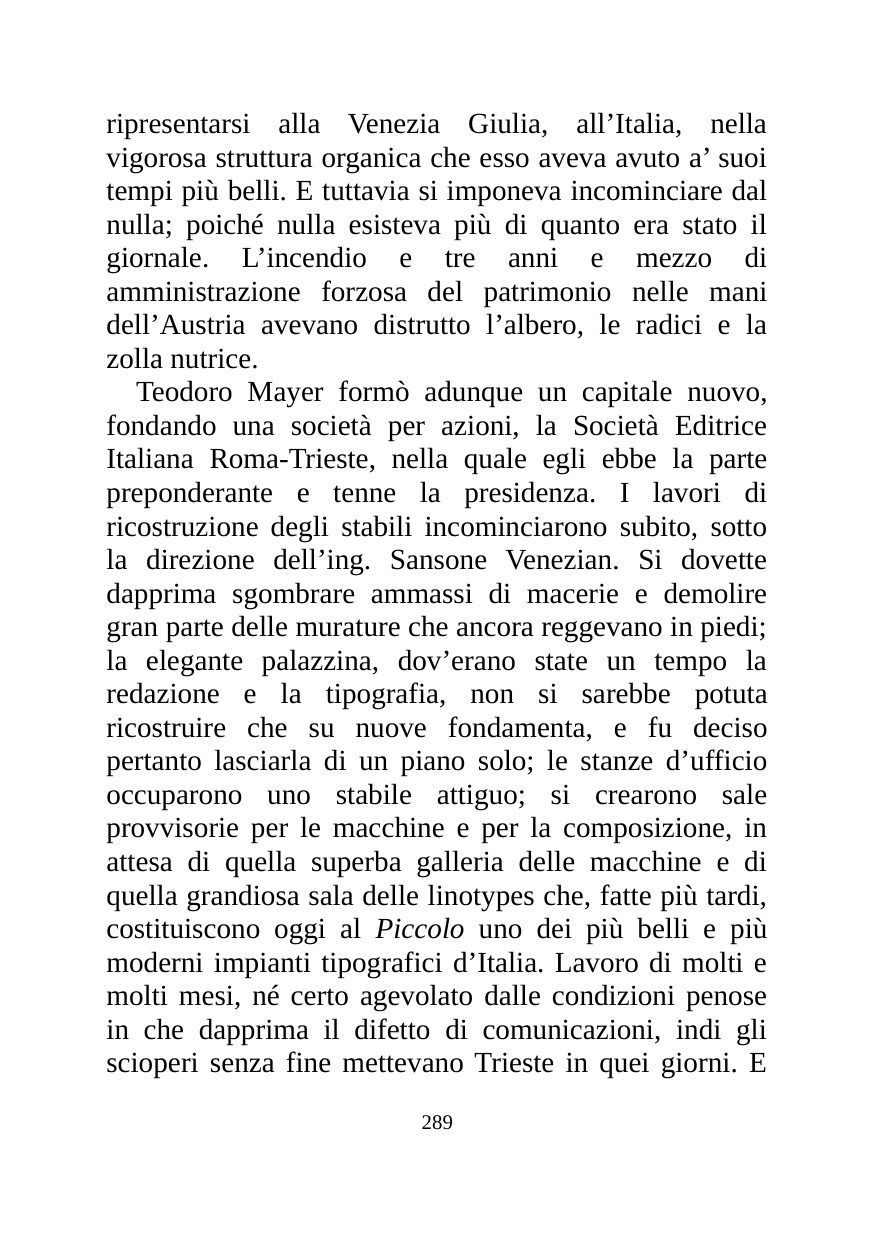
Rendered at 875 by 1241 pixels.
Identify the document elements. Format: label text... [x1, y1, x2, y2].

text Teodoro Mayer formò adunque un capitale nuovo, fondando una società per azioni, la Società Editrice Italiana Roma-Trieste, nella quale egli ebbe la parte preponderante e tenne la presidenza. I lavori di ricostruzione degli stabili incominciarono subito, sotto la direzione dell’ing. Sansone Venezian. Si dovette dapprima sgombrare ammassi di macerie e demolire gran parte delle murature che ancora reggevano in piedi; la elegante palazzina, dov’erano state un tempo la redazione e la tipografia, non si sarebbe potuta ricostruire che su nuove fondamenta, e fu deciso pertanto lasciarla di un piano solo; le stanze d’ufficio occuparono uno stabile attiguo; si crearono sale provvisorie per le macchine e per la composizione, in attesa di quella superba galleria delle macchine e di quella grandiosa sala delle linotypes che, fatte più tardi, costituiscono oggi al Piccolo uno dei più belli e più moderni impianti tipografici d’Italia. Lavoro di molti e molti mesi, né certo agevolato dalle condizioni penose in che dapprima il difetto di comunicazioni, indi gli scioperi senza fine mettevano Trieste in quei giorni. E [106, 374, 768, 1079]
text ripresentarsi alla Venezia Giulia, all’Italia, nella vigorosa struttura organica che esso aveva avuto a’ suoi tempi più belli. E tuttavia si imponeva incominciare dal nulla; poiché nulla esisteva più di quanto era stato il giornale. L’incendio e tre anni e mezzo di amministrazione forzosa del patrimonio nelle mani dell’Austria avevano distrutto l’albero, le radici e la zolla nutrice. [106, 106, 768, 374]
